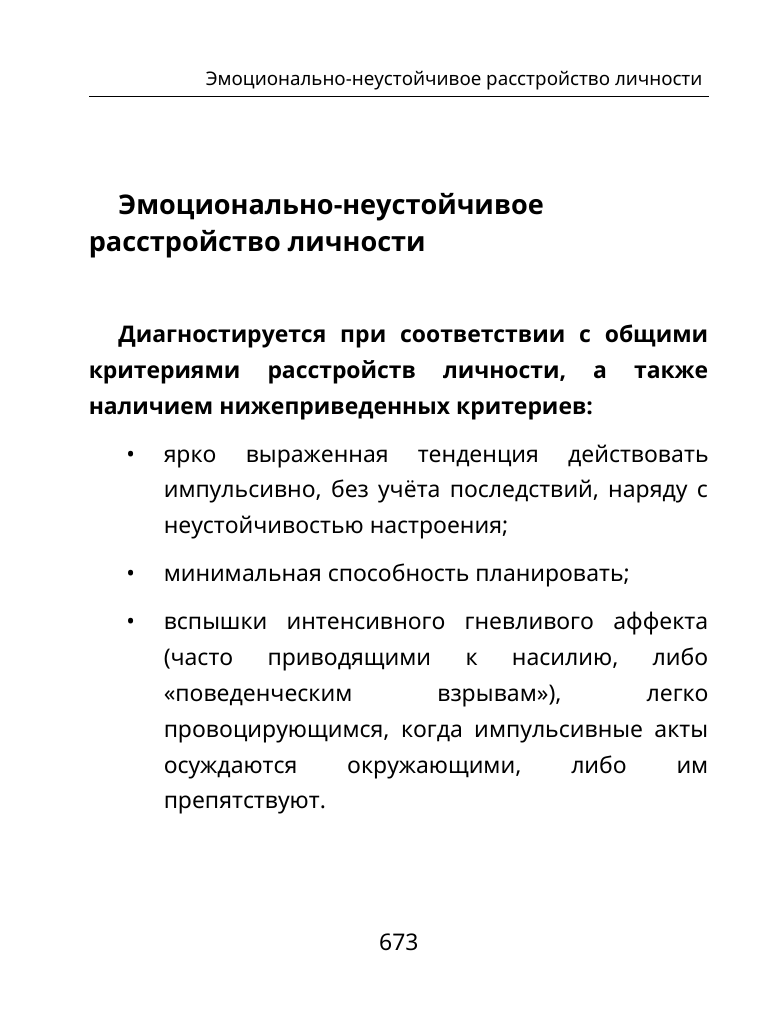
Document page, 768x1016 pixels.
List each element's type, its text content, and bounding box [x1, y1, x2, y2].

list вспышки интенсивного гневливого аффекта (часто приводящими к насилию, либо «поведенческим взрывам»), легко провоцирующимся, когда импульсивные акты осуждаются окружающими, либо им препятствуют. [126, 605, 709, 816]
subtitle Эмоционально-неустойчивое расстройство личности [88, 185, 709, 259]
text Диагностируется при соответствии с общими критериями расстройств личности, а также наличием нижеприведенных критериев: [88, 318, 709, 421]
list ярко выраженная тенденция действовать импульсивно, без учёта последствий, наряду с неустойчивостью настроения; [126, 437, 709, 541]
list минимальная способность планировать; [126, 557, 709, 588]
